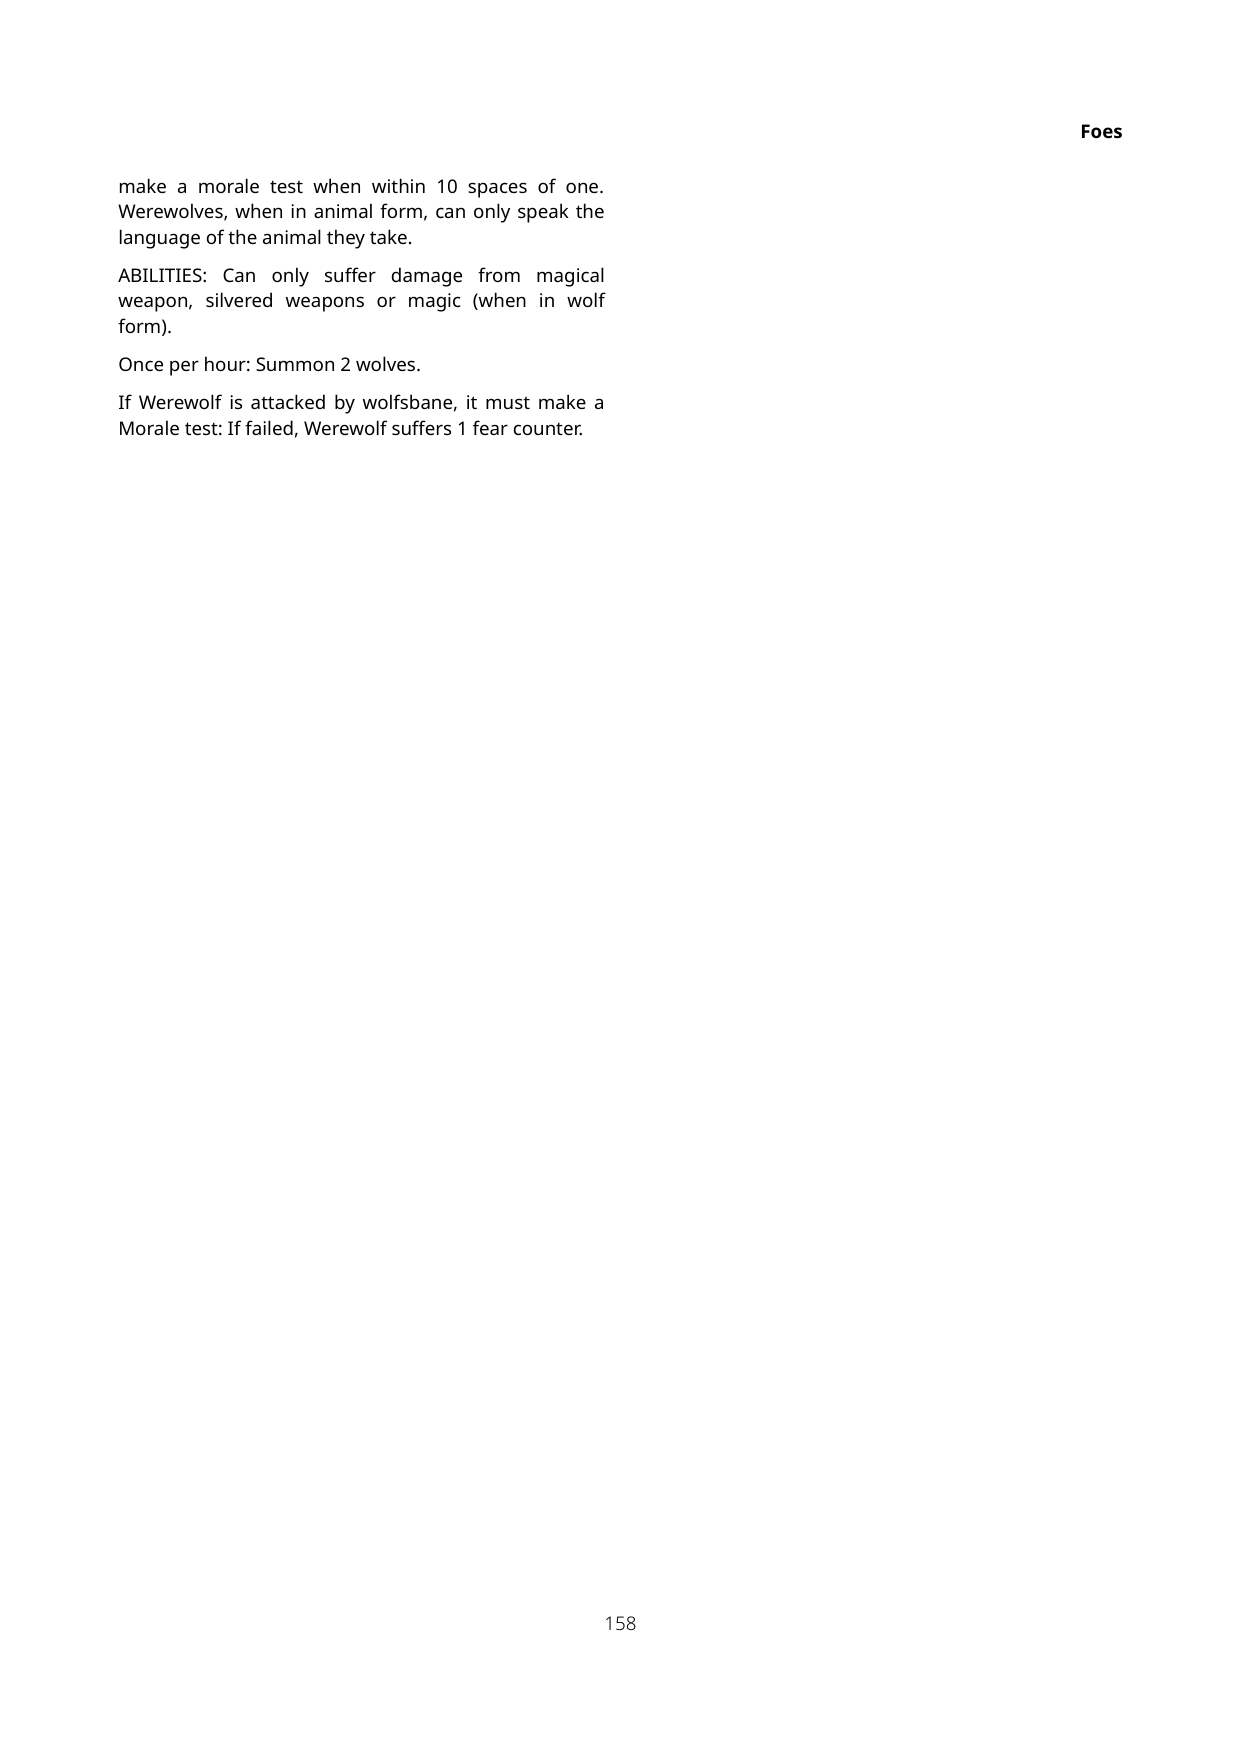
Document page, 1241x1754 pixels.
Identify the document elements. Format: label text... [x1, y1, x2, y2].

text make a morale test when within 10 spaces of one. Werewolves, when in animal form, can only speak the language of the animal they take. [118, 173, 605, 250]
text Once per hour: Summon 2 wolves. [118, 351, 605, 377]
text If Werewolf is attacked by wolfsbane, it must make a Morale test: If failed, Werewolf suffers 1 fear counter. [118, 389, 605, 440]
text ABILITIES: Can only suffer damage from magical weapon, silvered weapons or magic (when in wolf form). [118, 262, 605, 339]
